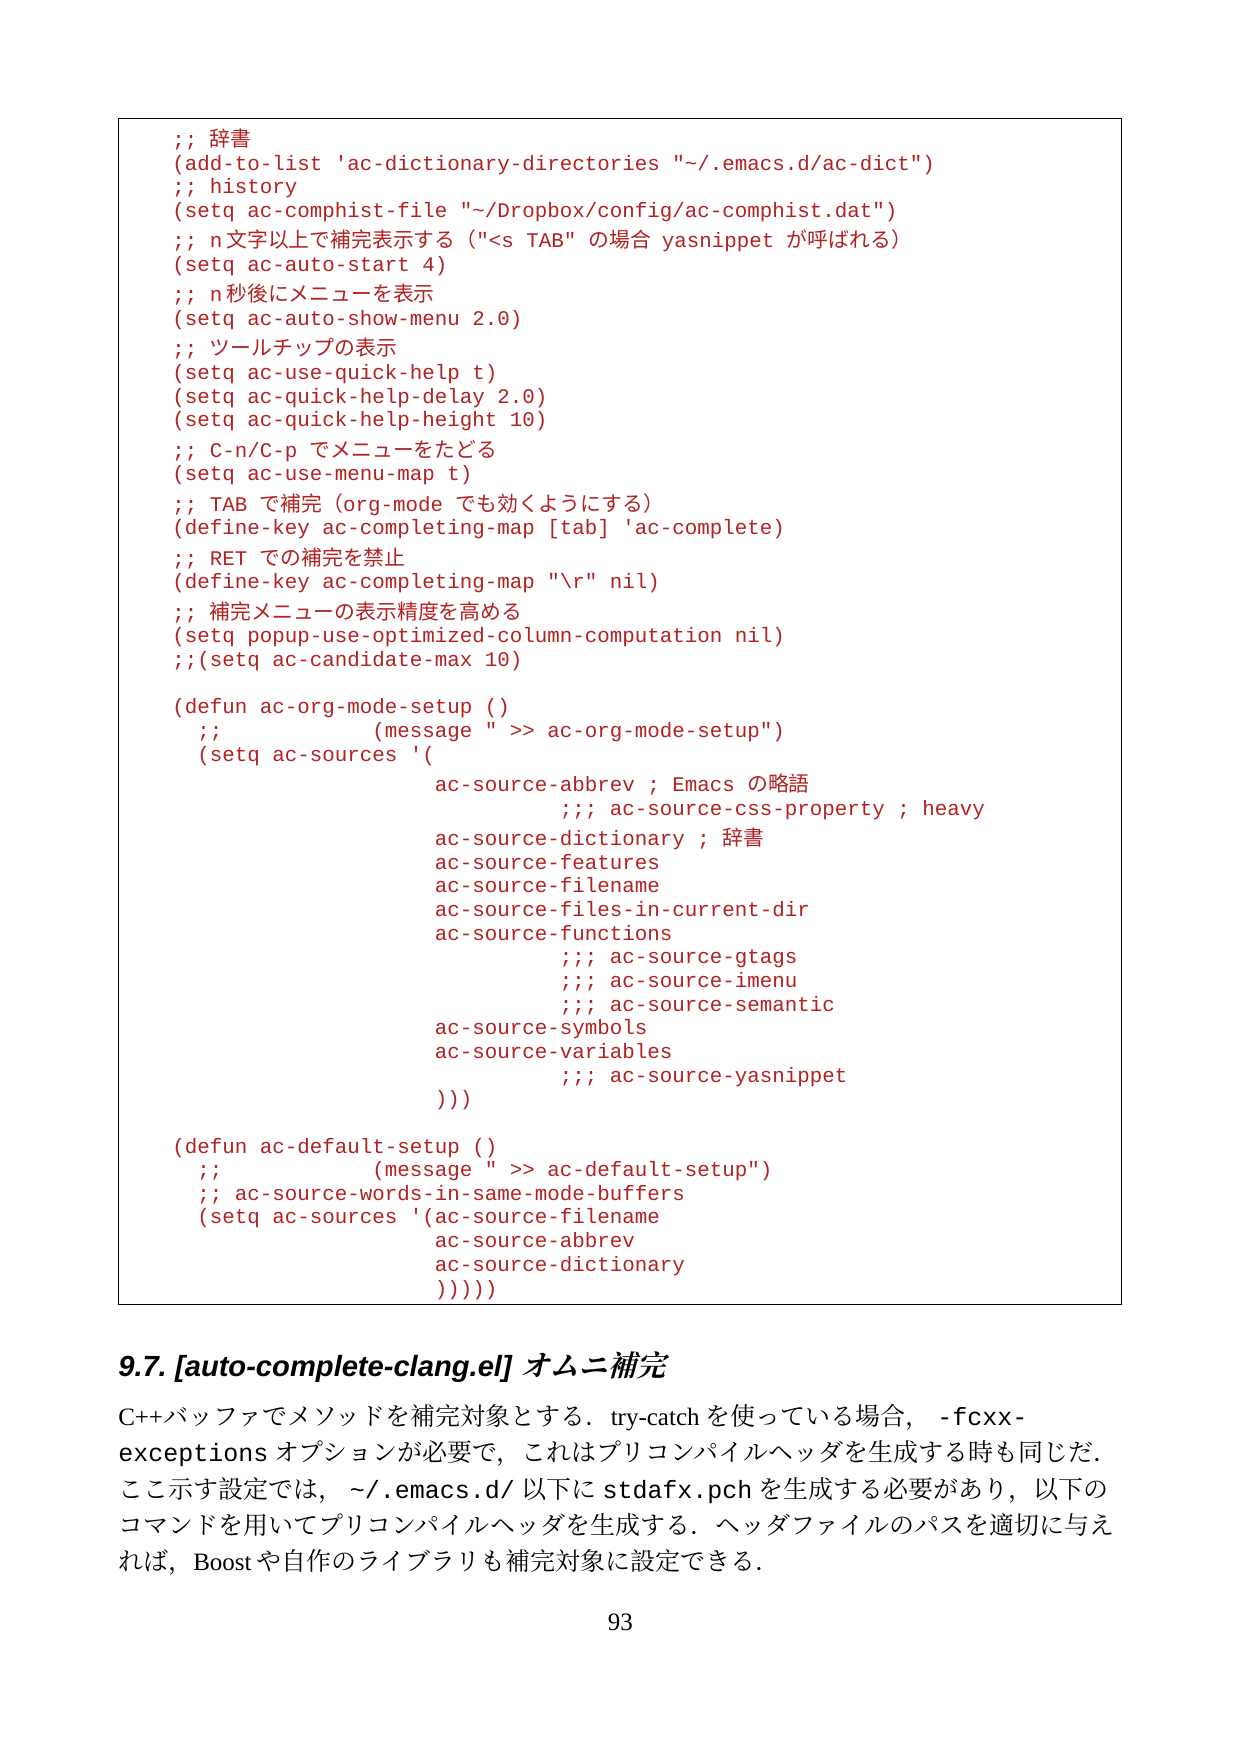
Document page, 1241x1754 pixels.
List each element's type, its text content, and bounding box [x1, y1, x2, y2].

text ;;; ac-source-gtags [119, 942, 1121, 966]
text (setq ac-sources '(ac-source-filename [119, 1203, 1121, 1226]
text ;; 辞書 [119, 119, 1121, 148]
text (defun ac-default-setup () [119, 1132, 1121, 1155]
text (add-to-list 'ac-dictionary-directories "~/.emacs.d/ac-dict") [119, 148, 1121, 172]
text (setq popup-use-optimized-column-computation nil) [119, 622, 1121, 645]
text (setq ac-use-quick-help t) [119, 358, 1121, 382]
text ;; (message " >> ac-org-mode-setup") [119, 716, 1121, 740]
text ;; n文字以上で補完表示する（"<s TAB" の場合 yasnippet が呼ばれる） [119, 219, 1121, 250]
text ;;; ac-source-imenu [119, 966, 1121, 990]
text ;; RET での補完を禁止 [119, 537, 1121, 567]
subtitle [auto-complete-clang.el] オムニ補完 [118, 1342, 1122, 1384]
text (setq ac-quick-help-height 10) [119, 405, 1121, 429]
text ;; ツールチップの表示 [119, 328, 1121, 358]
text ;; C-n/C-p でメニューをたどる [119, 429, 1121, 459]
text ;; (message " >> ac-default-setup") [119, 1155, 1121, 1179]
text ;;(setq ac-candidate-max 10) [119, 645, 1121, 669]
text ;; TAB で補完（org-mode でも効くようにする） [119, 483, 1121, 513]
text (setq ac-auto-start 4) [119, 250, 1121, 273]
text ))) [119, 1084, 1121, 1108]
text (defun ac-org-mode-setup () [119, 692, 1121, 716]
text ac-source-dictionary [119, 1250, 1121, 1273]
text (define-key ac-completing-map "\r" nil) [119, 567, 1121, 591]
text ;; history [119, 172, 1121, 196]
text ac-source-features [119, 848, 1121, 872]
text ac-source-filename [119, 872, 1121, 895]
text ;;; ac-source-yasnippet [119, 1061, 1121, 1084]
text ;; 補完メニューの表示精度を高める [119, 591, 1121, 622]
text ac-source-symbols [119, 1013, 1121, 1037]
text C++バッファでメソッドを補完対象とする．try-catch を使っている場合， -fcxx-exceptions オプションが必要で，これはプリコンパイルヘッダを生成する時も同じだ．ここ示す設定では， ~/.emacs.d/ 以下に stdafx.pch を生成する必要があり，以下のコマンドを用いてプリコンパイルヘッダを生成する．ヘッダファイルのパスを適切に与えれば，Boostや自作のライブラリも補完対象に設定できる． [118, 1397, 1122, 1577]
text ac-source-abbrev [119, 1226, 1121, 1250]
text ac-source-dictionary ; 辞書 [119, 817, 1121, 848]
text ;; ac-source-words-in-same-mode-buffers [119, 1179, 1121, 1203]
text ac-source-variables [119, 1037, 1121, 1061]
text ))))) [119, 1273, 1121, 1304]
text (setq ac-sources '( [119, 740, 1121, 763]
text ;; n秒後にメニューを表示 [119, 273, 1121, 304]
text (setq ac-auto-show-menu 2.0) [119, 304, 1121, 328]
text (setq ac-comphist-file "~/Dropbox/config/ac-comphist.dat") [119, 196, 1121, 219]
text ac-source-files-in-current-dir [119, 895, 1121, 919]
text (setq ac-use-menu-map t) [119, 459, 1121, 483]
text ;;; ac-source-semantic [119, 990, 1121, 1013]
text (setq ac-quick-help-delay 2.0) [119, 382, 1121, 405]
text ;;; ac-source-css-property ; heavy [119, 794, 1121, 817]
text ac-source-abbrev ; Emacs の略語 [119, 763, 1121, 794]
text (define-key ac-completing-map [tab] 'ac-complete) [119, 513, 1121, 537]
text ac-source-functions [119, 919, 1121, 942]
